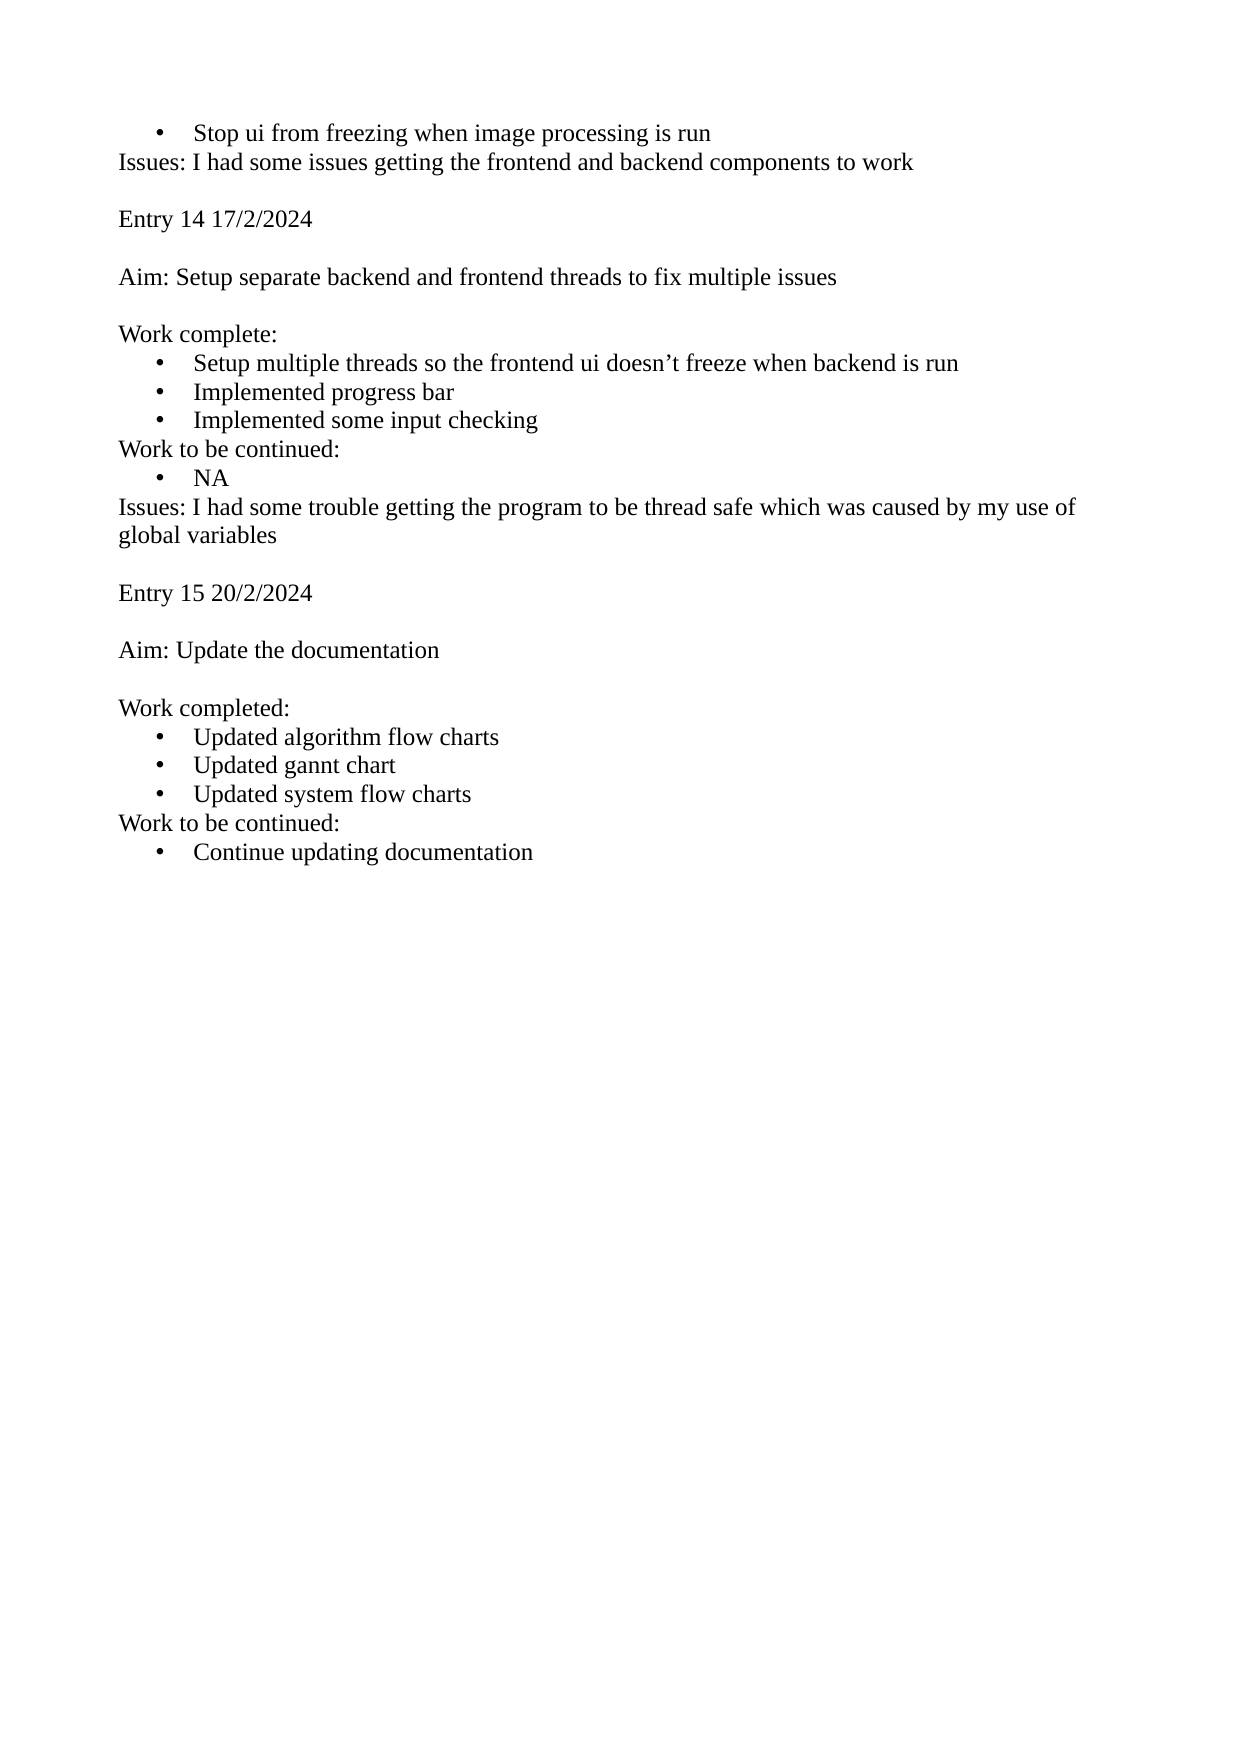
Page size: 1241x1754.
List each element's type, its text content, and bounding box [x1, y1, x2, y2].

text Aim: Update the documentation [118, 636, 1122, 664]
list Updated gannt chart [156, 751, 1122, 779]
text Work completed: [118, 693, 1122, 722]
list Updated system flow charts [156, 779, 1122, 808]
list Setup multiple threads so the frontend ui doesn’t freeze when backend is run [156, 348, 1122, 377]
list Updated algorithm flow charts [156, 722, 1122, 751]
list Continue updating documentation [156, 837, 1122, 866]
list Implemented progress bar [156, 377, 1122, 406]
text Work to be continued: [118, 434, 1122, 463]
text Entry 15 20/2/2024 [118, 578, 1122, 607]
list Implemented some input checking [156, 406, 1122, 434]
list NA [156, 463, 1122, 492]
list Stop ui from freezing when image processing is run [156, 118, 1122, 147]
text Issues: I had some trouble getting the program to be thread safe which was caused by my use of global variables [118, 492, 1122, 549]
text Entry 14 17/2/2024 [118, 204, 1122, 233]
text Work to be continued: [118, 808, 1122, 837]
text Work complete: [118, 319, 1122, 348]
text Issues: I had some issues getting the frontend and backend components to work [118, 147, 1122, 176]
text Aim: Setup separate backend and frontend threads to fix multiple issues [118, 262, 1122, 291]
